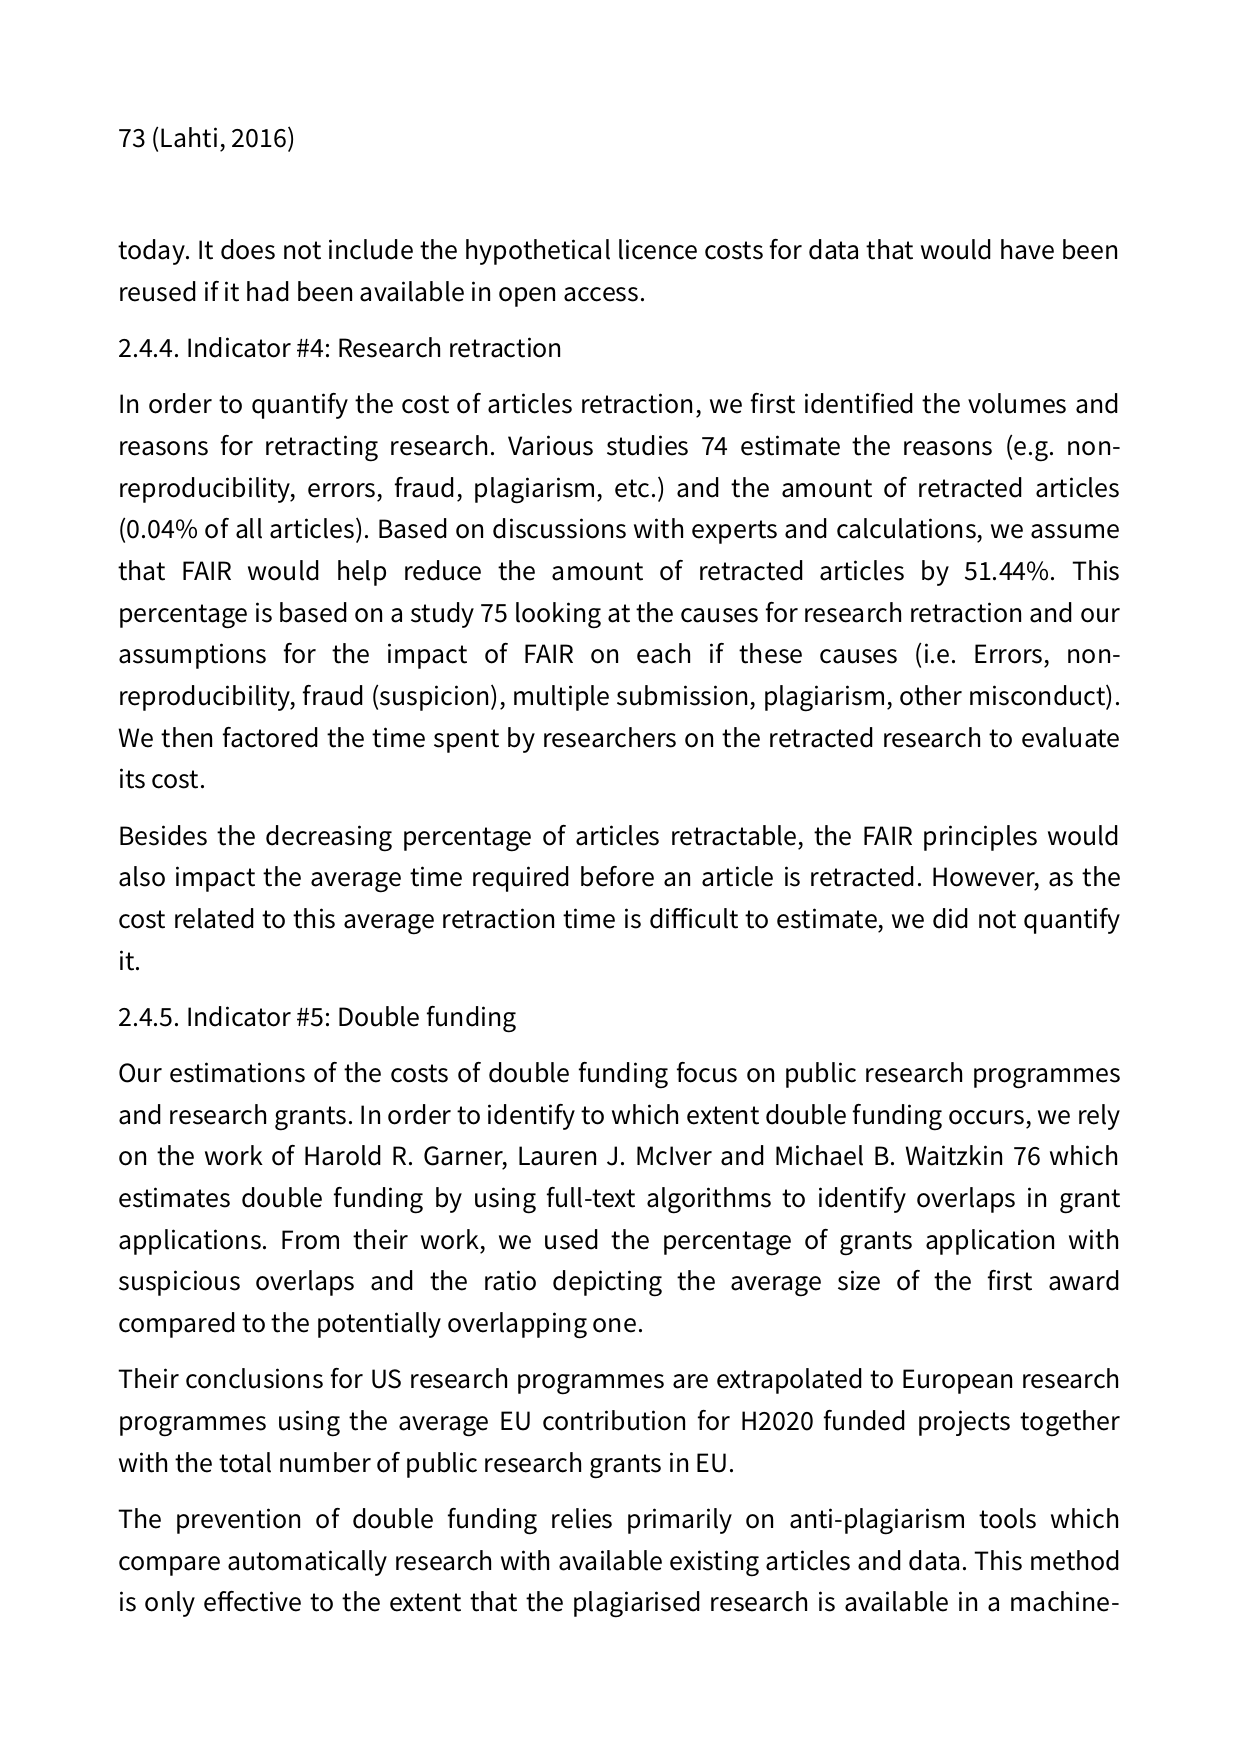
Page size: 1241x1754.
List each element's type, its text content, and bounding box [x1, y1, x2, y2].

text Our estimations of the costs of double funding focus on public research programmes and research grants. In order to identify to which extent double funding occurs, we rely on the work of Harold R. Garner, Lauren J. McIver and Michael B. Waitzkin 76 which estimates double funding by using full-text algorithms to identify overlaps in grant applications. From their work, we used the percentage of grants application with suspicious overlaps and the ratio depicting the average size of the first award compared to the potentially overlapping one. [118, 1053, 1122, 1340]
text 73 (Lahti, 2016) [118, 118, 1122, 154]
text The prevention of double funding relies primarily on anti-plagiarism tools which compare automatically research with available existing articles and data. This method is only effective to the extent that the plagiarised research is available in a machine- [118, 1499, 1122, 1619]
text Their conclusions for US research programmes are extrapolated to European research programmes using the average EU contribution for H2020 funded projects together with the total number of public research grants in EU. [118, 1360, 1122, 1479]
text 2.4.5. Indicator #5: Double funding [118, 997, 1122, 1033]
text Besides the decreasing percentage of articles retractable, the FAIR principles would also impact the average time required before an article is retracted. However, as the cost related to this average retraction time is difficult to estimate, we did not quantify it. [118, 816, 1122, 977]
text today. It does not include the hypothetical licence costs for data that would have been reused if it had been available in open access. [118, 231, 1122, 308]
text In order to quantify the cost of articles retraction, we first identified the volumes and reasons for retracting research. Various studies 74 estimate the reasons (e.g. non-reproducibility, errors, fraud, plagiarism, etc.) and the amount of retracted articles (0.04% of all articles). Based on discussions with experts and calculations, we assume that FAIR would help reduce the amount of retracted articles by 51.44%. This percentage is based on a study 75 looking at the causes for research retraction and our assumptions for the impact of FAIR on each if these causes (i.e. Errors, non-reproducibility, fraud (suspicion), multiple submission, plagiarism, other misconduct). We then factored the time spent by researchers on the retracted research to evaluate its cost. [118, 385, 1122, 796]
text 2.4.4. Indicator #4: Research retraction [118, 328, 1122, 365]
